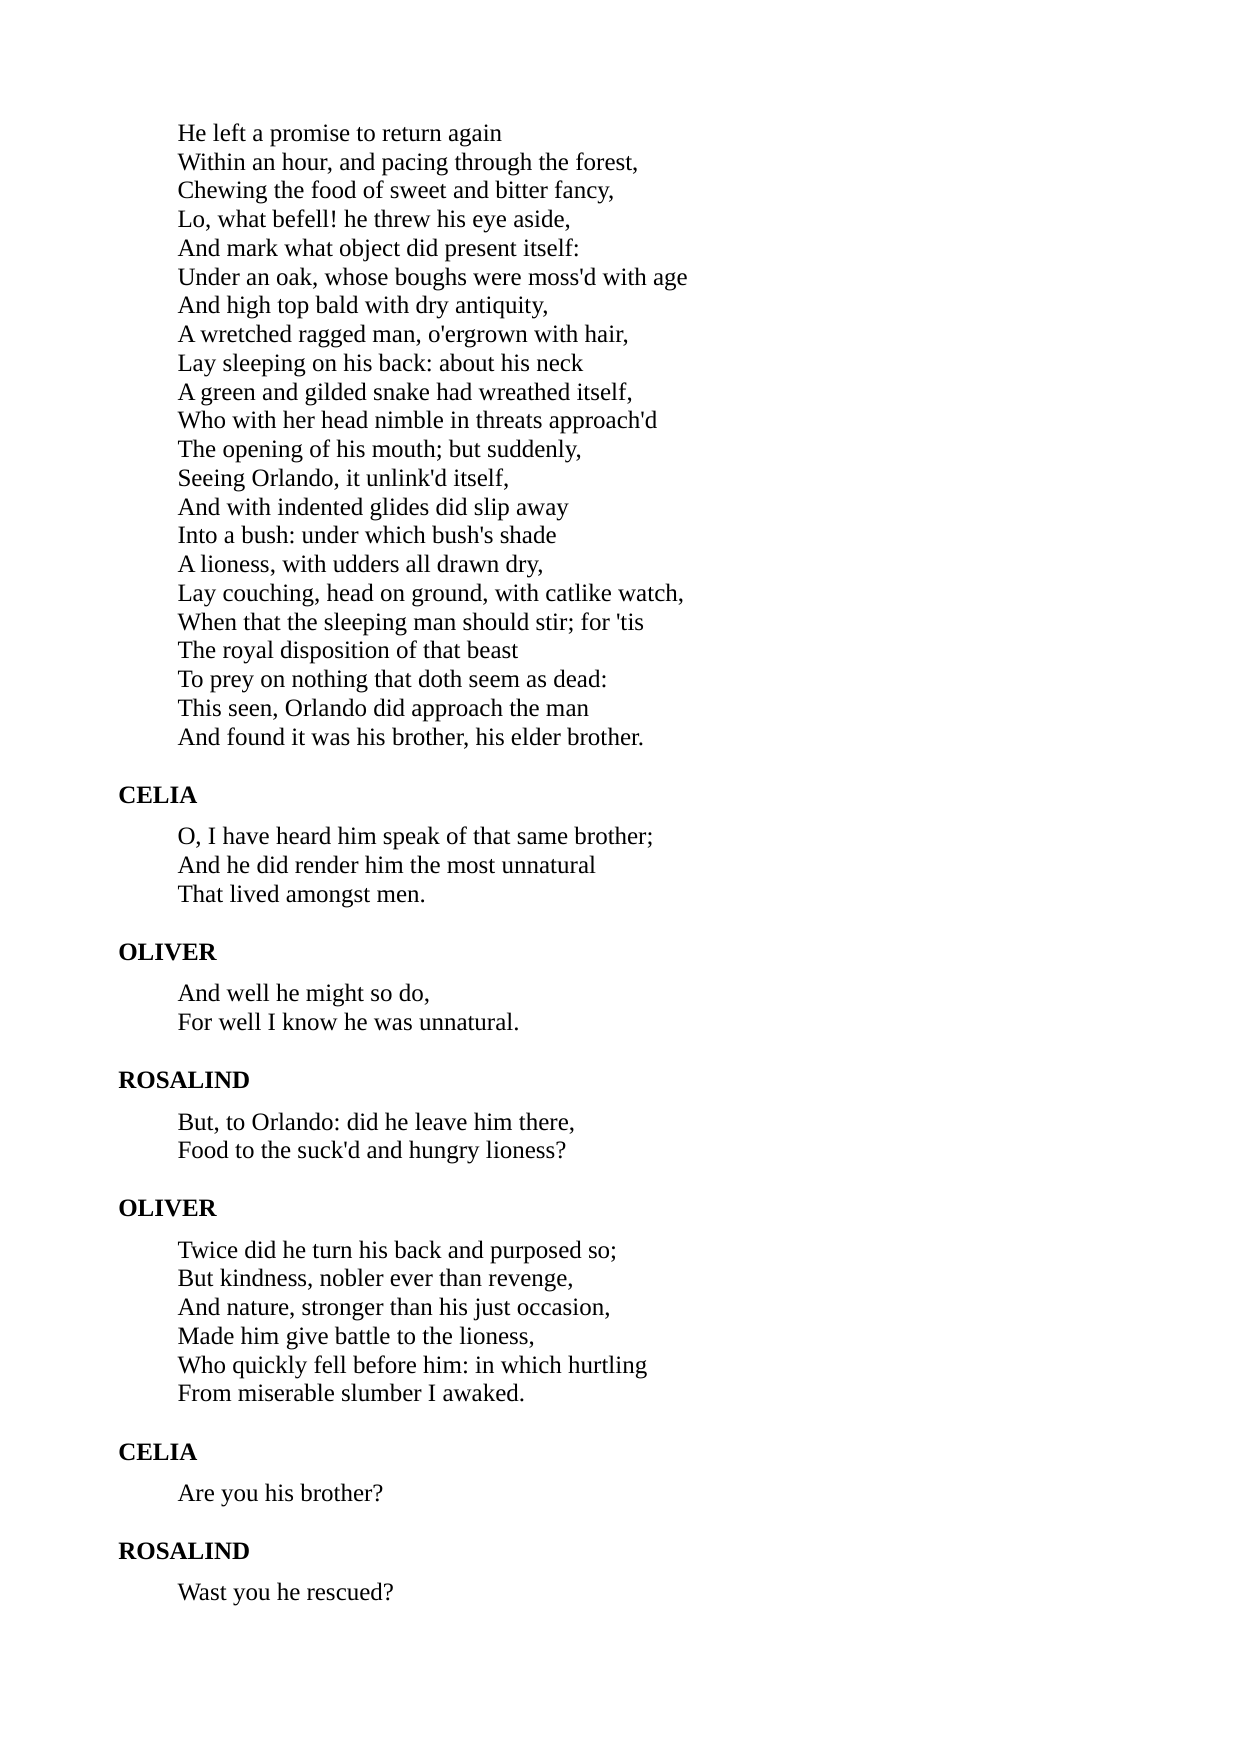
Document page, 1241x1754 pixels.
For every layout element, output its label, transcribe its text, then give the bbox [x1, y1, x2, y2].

text He left a promise to return again Within an hour, and pacing through the forest, Chewing the food of sweet and bitter fancy, Lo, what befell! he threw his eye aside, And mark what object did present itself: Under an oak, whose boughs were moss'd with age And high top bald with dry antiquity, A wretched ragged man, o'ergrown with hair, Lay sleeping on his back: about his neck A green and gilded snake had wreathed itself, Who with her head nimble in threats approach'd The opening of his mouth; but suddenly, Seeing Orlando, it unlink'd itself, And with indented glides did slip away Into a bush: under which bush's shade A lioness, with udders all drawn dry, Lay couching, head on ground, with catlike watch, When that the sleeping man should stir; for 'tis The royal disposition of that beast To prey on nothing that doth seem as dead: This seen, Orlando did approach the man And found it was his brother, his elder brother. [177, 118, 1063, 751]
text CELIA [118, 1437, 1122, 1466]
text OLIVER [118, 1193, 1122, 1222]
text OLIVER [118, 937, 1122, 966]
text ROSALIND [118, 1536, 1122, 1565]
text And well he might so do, For well I know he was unnatural. [177, 978, 1063, 1036]
text CELIA [118, 780, 1122, 809]
text Are you his brother? [177, 1478, 1063, 1507]
text Wast you he rescued? [177, 1577, 1063, 1606]
text ROSALIND [118, 1065, 1122, 1094]
text Twice did he turn his back and purposed so; But kindness, nobler ever than revenge, And nature, stronger than his just occasion, Made him give battle to the lioness, Who quickly fell before him: in which hurtling From miserable slumber I awaked. [177, 1235, 1063, 1407]
text O, I have heard him speak of that same brother; And he did render him the most unnatural That lived amongst men. [177, 821, 1063, 908]
text But, to Orlando: did he leave him there, Food to the suck'd and hungry lioness? [177, 1107, 1063, 1164]
